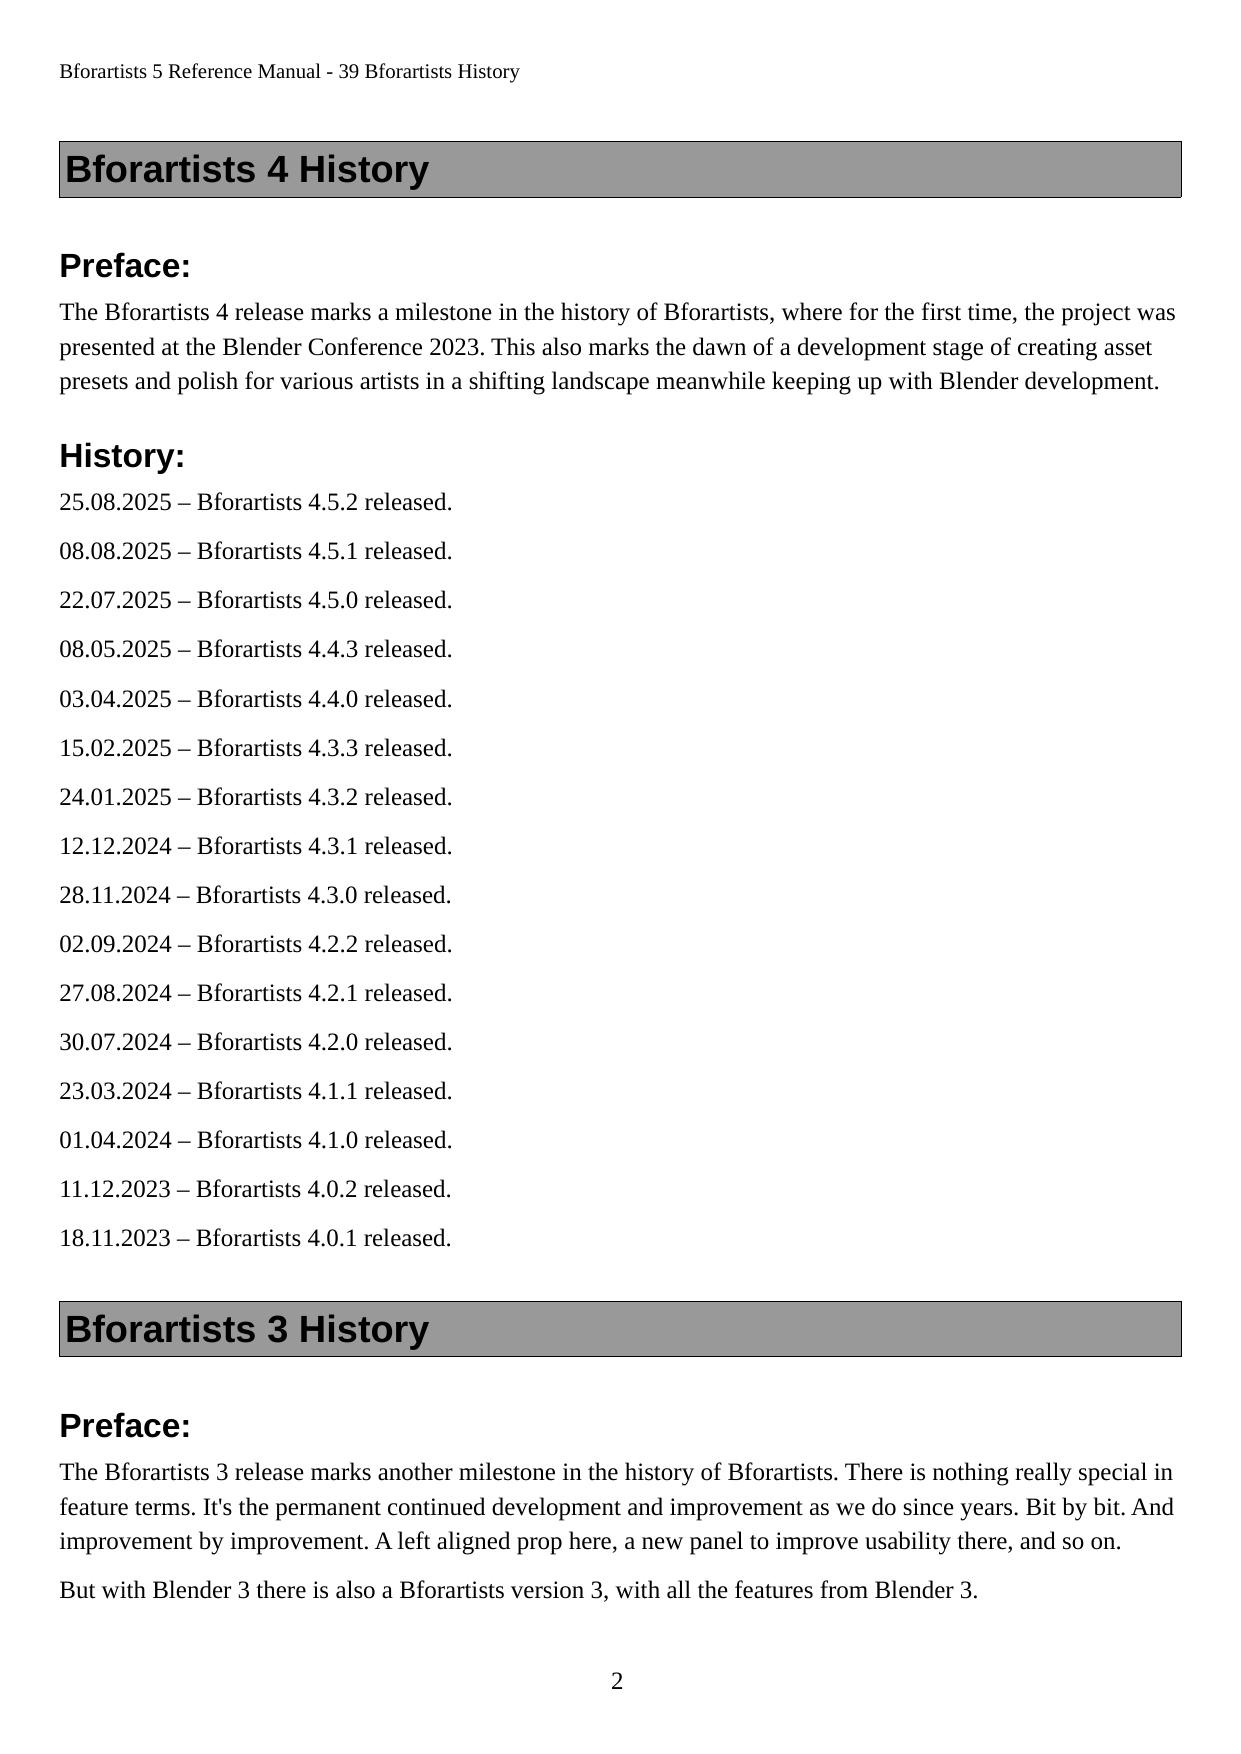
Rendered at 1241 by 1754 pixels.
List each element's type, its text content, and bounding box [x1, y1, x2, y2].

text 11.12.2023 – Bforartists 4.0.2 released. [59, 1174, 1181, 1203]
text 01.04.2024 – Bforartists 4.1.0 released. [59, 1125, 1181, 1154]
text 03.04.2025 – Bforartists 4.4.0 released. [59, 684, 1181, 712]
subtitle Preface: [59, 246, 1181, 285]
text 08.08.2025 – Bforartists 4.5.1 released. [59, 536, 1181, 565]
text 25.08.2025 – Bforartists 4.5.2 released. [59, 487, 1181, 516]
text 27.08.2024 – Bforartists 4.2.1 released. [59, 978, 1181, 1007]
table_header Bforartists 4 History [60, 142, 1181, 197]
text 30.07.2024 – Bforartists 4.2.0 released. [59, 1027, 1181, 1056]
text 28.11.2024 – Bforartists 4.3.0 released. [59, 880, 1181, 909]
text 23.03.2024 – Bforartists 4.1.1 released. [59, 1076, 1181, 1105]
text 02.09.2024 – Bforartists 4.2.2 released. [59, 929, 1181, 958]
text 15.02.2025 – Bforartists 4.3.3 released. [59, 733, 1181, 761]
text 08.05.2025 – Bforartists 4.4.3 released. [59, 634, 1181, 663]
text 12.12.2024 – Bforartists 4.3.1 released. [59, 831, 1181, 859]
text The Bforartists 3 release marks another milestone in the history of Bforartists. There is nothing really special in feature terms. It's the permanent continued development and improvement as we do since years. Bit by bit. And improvement by improvement. A left aligned prop here, a new panel to improve usability there, and so on. [59, 1457, 1181, 1555]
text The Bforartists 4 release marks a milestone in the history of Bforartists, where for the first time, the project was presented at the Blender Conference 2023. This also marks the dawn of a development stage of creating asset presets and polish for various artists in a shifting landscape meanwhile keeping up with Blender development. [59, 297, 1181, 395]
subtitle Preface: [59, 1406, 1181, 1445]
text 18.11.2023 – Bforartists 4.0.1 released. [59, 1223, 1181, 1252]
text 24.01.2025 – Bforartists 4.3.2 released. [59, 782, 1181, 811]
table_header Bforartists 3 History [60, 1302, 1181, 1356]
subtitle History: [59, 436, 1181, 475]
text 22.07.2025 – Bforartists 4.5.0 released. [59, 586, 1181, 614]
text But with Blender 3 there is also a Bforartists version 3, with all the features from Blender 3. [59, 1575, 1181, 1604]
